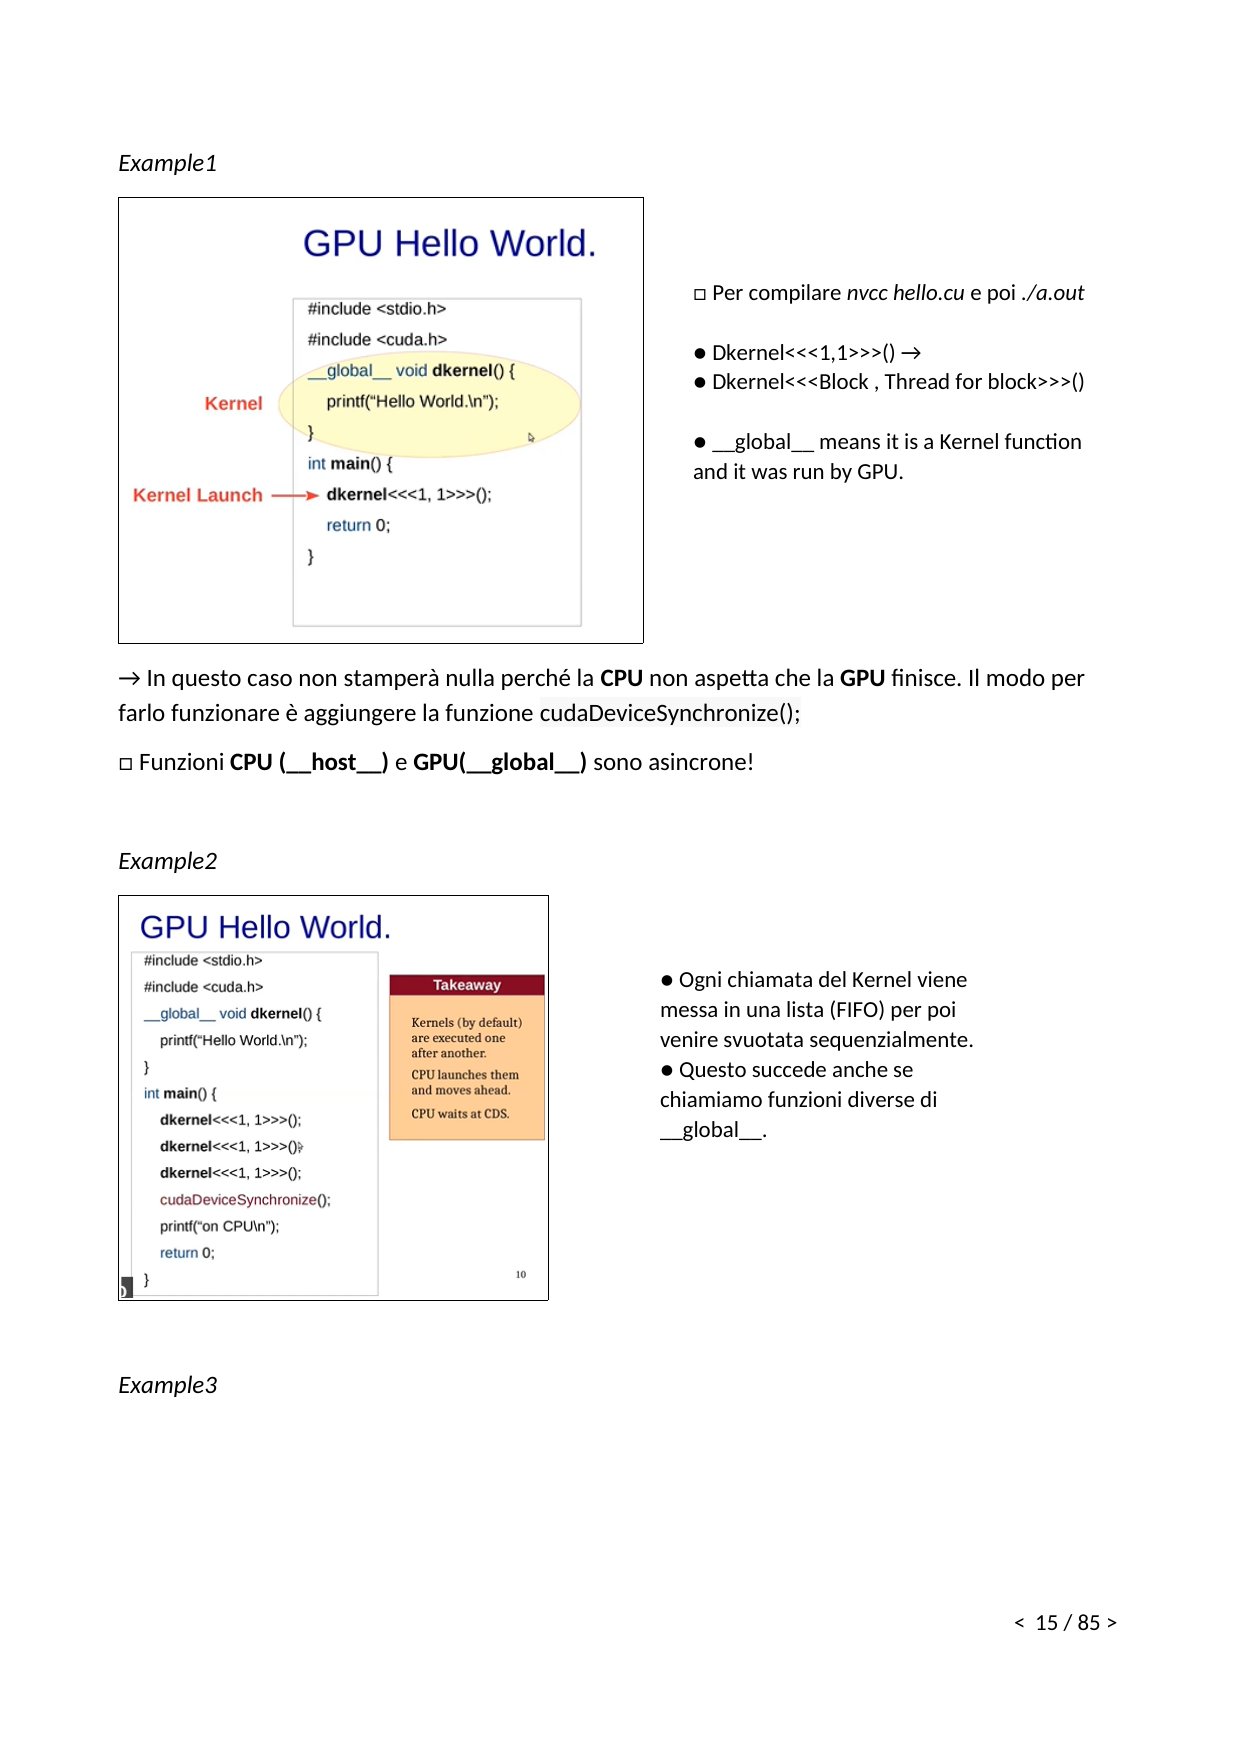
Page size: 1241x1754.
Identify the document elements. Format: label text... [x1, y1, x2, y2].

text □ Funzioni CPU (__host__) e GPU(__global__) sono asincrone! [118, 746, 1122, 777]
text → In questo caso non stamperà nulla perché la CPU non aspetta che la GPU finisce. Il modo per farlo funzionare è aggiungere la funzione cudaDeviceSynchronize(); [118, 662, 1122, 727]
text Example1 [118, 148, 1122, 178]
picture [121, 898, 545, 1298]
text Example2 [118, 846, 1122, 876]
text Example3 [118, 1369, 1122, 1399]
picture [121, 200, 641, 640]
